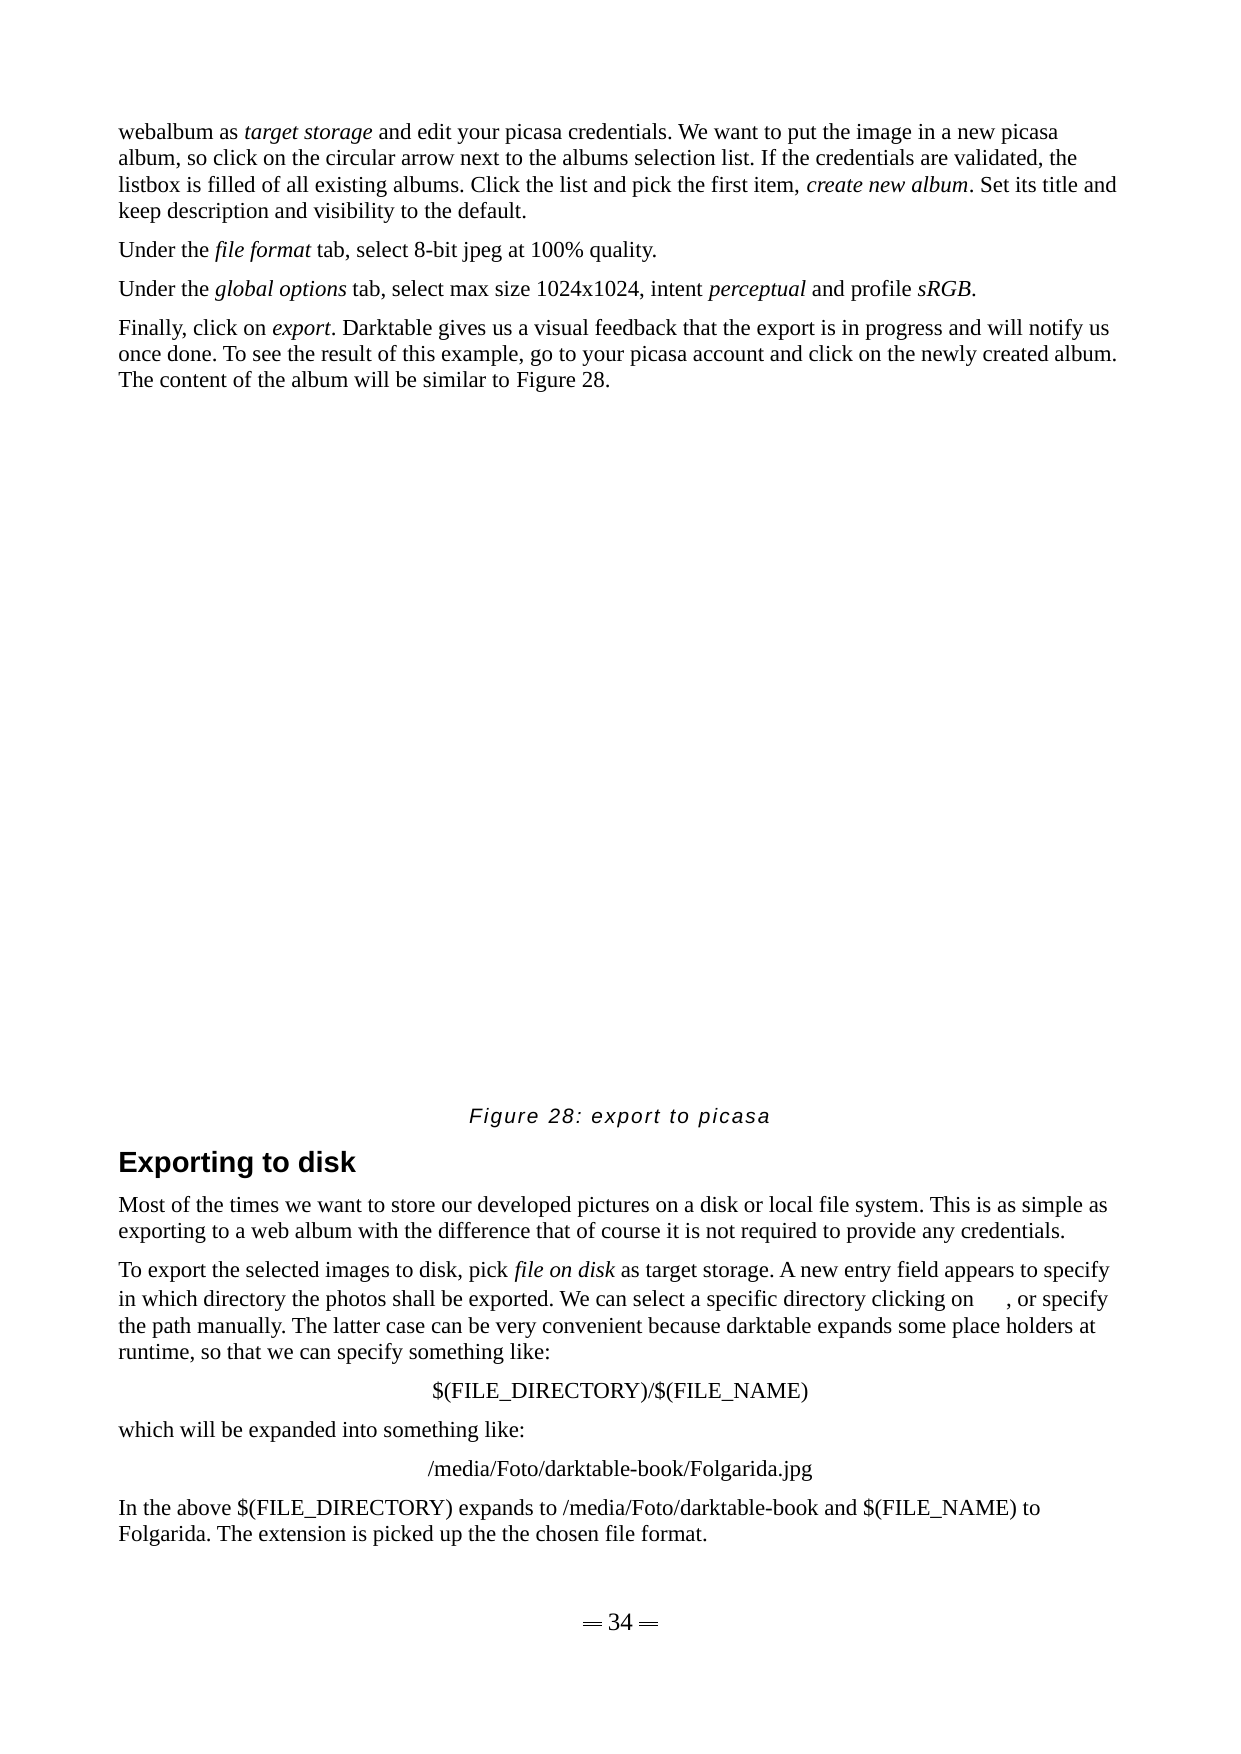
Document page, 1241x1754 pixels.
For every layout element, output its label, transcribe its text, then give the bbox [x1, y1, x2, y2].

text which will be expanded into something like: [118, 1416, 1122, 1442]
text To export the selected images to disk, pick file on disk as target storage. A new entry field appears to specify in which directory the photos shall be exported. We can select a specific directory clicking on , or specify the path manually. The latter case can be very convenient because darktable expands some place holders at runtime, so that we can specify something like: [118, 1256, 1122, 1365]
text Finally, click on export. Darktable gives us a visual feedback that the export is in progress and will notify us once done. To see the result of this example, go to your picasa account and click on the newly created album. The content of the album will be similar to Figure 28. [118, 314, 1122, 393]
text Under the file format tab, select 8-bit jpeg at 100% quality. [118, 236, 1122, 262]
text /media/Foto/darktable-book/Folgarida.jpg [118, 1455, 1122, 1481]
text In the above $(FILE_DIRECTORY) expands to /media/Foto/darktable-book and $(FILE_NAME) to Folgarida. The extension is picked up the the chosen file format. [118, 1494, 1122, 1547]
text Figure 28: export to picasa [118, 417, 1122, 1128]
subtitle [118, 405, 1122, 417]
text Under the global options tab, select max size 1024x1024, intent perceptual and profile sRGB. [118, 275, 1122, 301]
text webalbum as target storage and edit your picasa credentials. We want to put the image in a new picasa album, so click on the circular arrow next to the albums selection list. If the credentials are validated, the listbox is filled of all existing albums. Click the list and pick the first item, create new album. Set its title and keep description and visibility to the default. [118, 118, 1122, 223]
text Most of the times we want to store our developed pictures on a disk or local file system. This is as simple as exporting to a web album with the difference that of course it is not required to provide any credentials. [118, 1191, 1122, 1243]
subtitle Exporting to disk [118, 1128, 1122, 1179]
text $(FILE_DIRECTORY)/$(FILE_NAME) [118, 1377, 1122, 1404]
